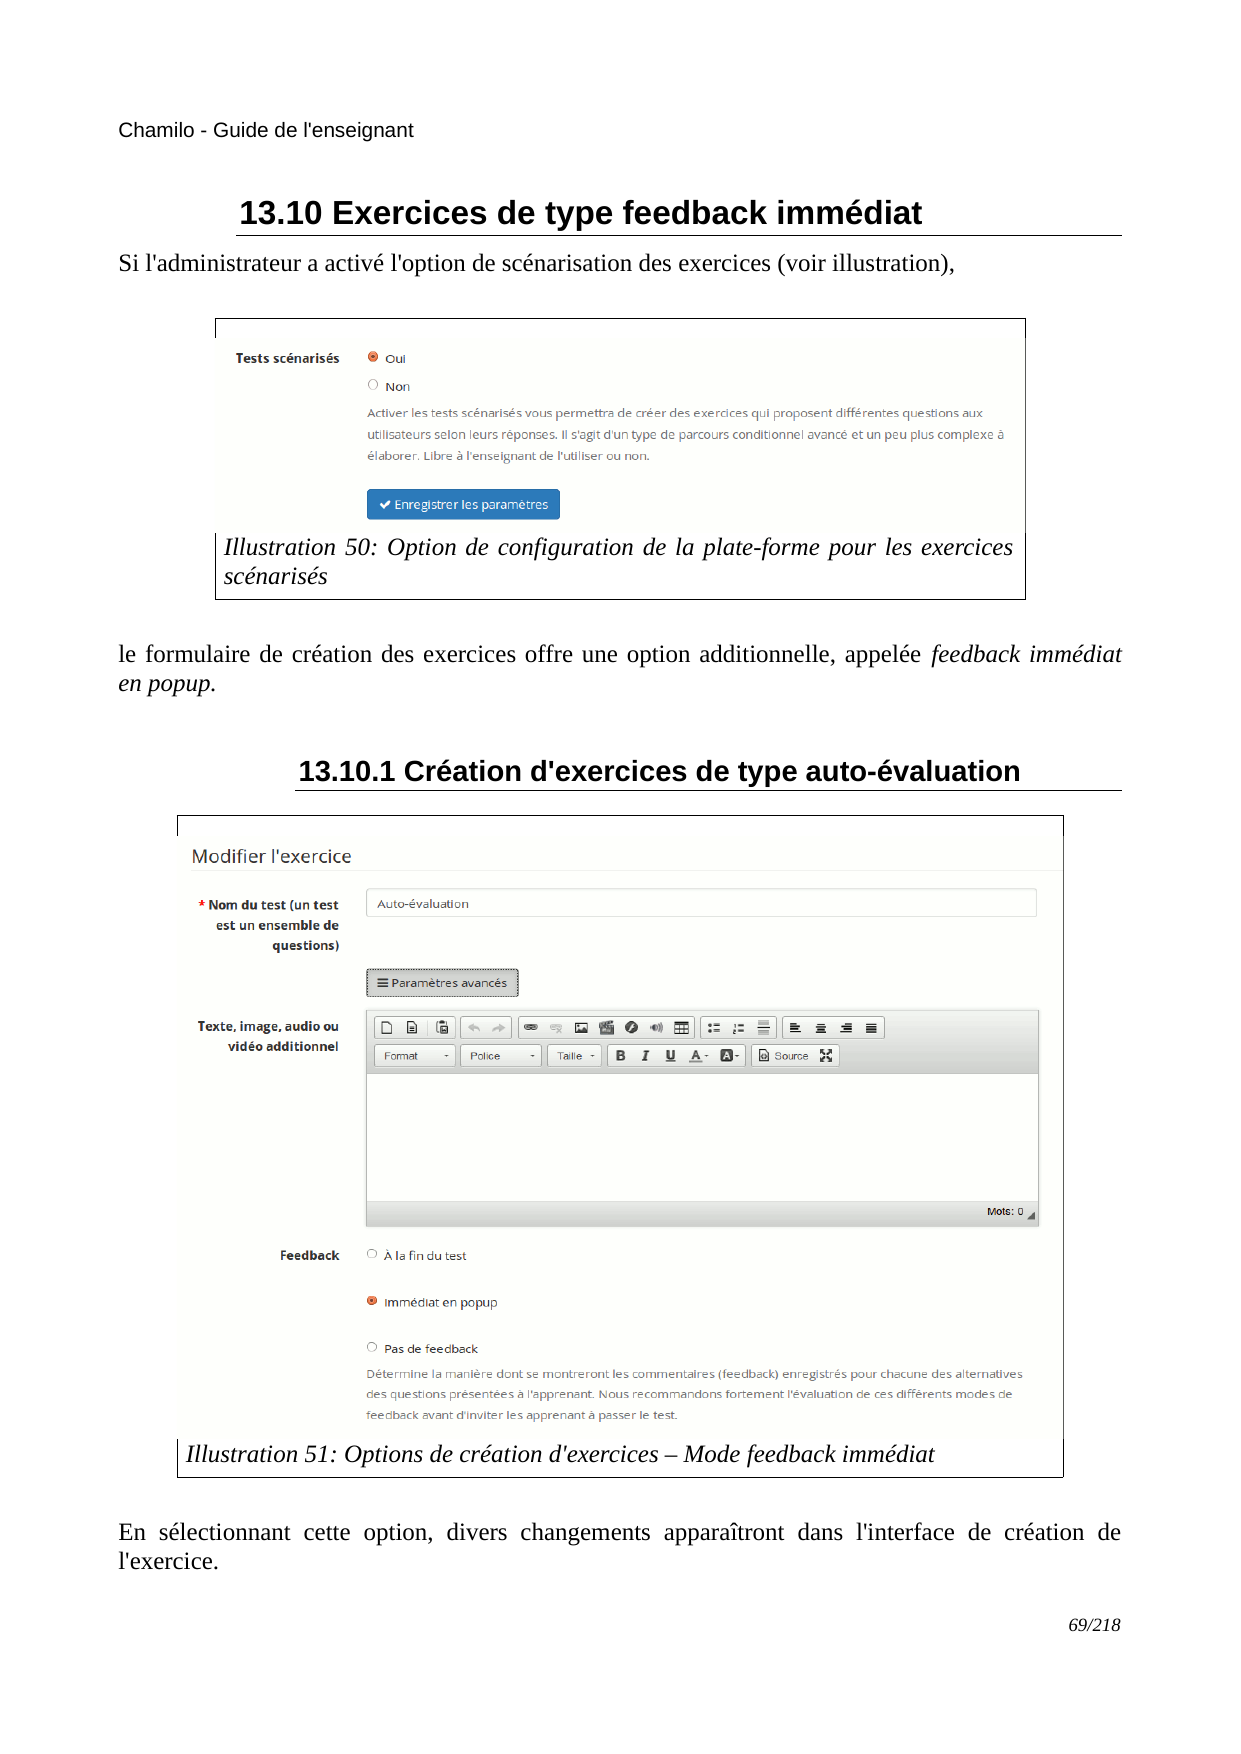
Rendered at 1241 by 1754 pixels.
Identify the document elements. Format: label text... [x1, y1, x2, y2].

text Illustration 51: Options de création d'exercices – Mode feedback immédiat [186, 1439, 1054, 1468]
picture [214, 338, 1026, 533]
text le formulaire de création des exercices offre une option additionnelle, appelée feedback immédiat en popup. [118, 639, 1122, 697]
text Si l'administrateur a activé l'option de scénarisation des exercices (voir illustration), [118, 248, 1122, 277]
subtitle Création d'exercices de type auto-évaluation [295, 751, 1122, 790]
picture [176, 836, 1064, 1439]
text En sélectionnant cette option, divers changements apparaîtront dans l'interface de création de l'exercice. [118, 1517, 1122, 1575]
text Illustration 50: Option de configuration de la plate-forme pour les exercices scénarisés [223, 533, 1017, 590]
subtitle Exercices de type feedback immédiat [236, 190, 1122, 235]
